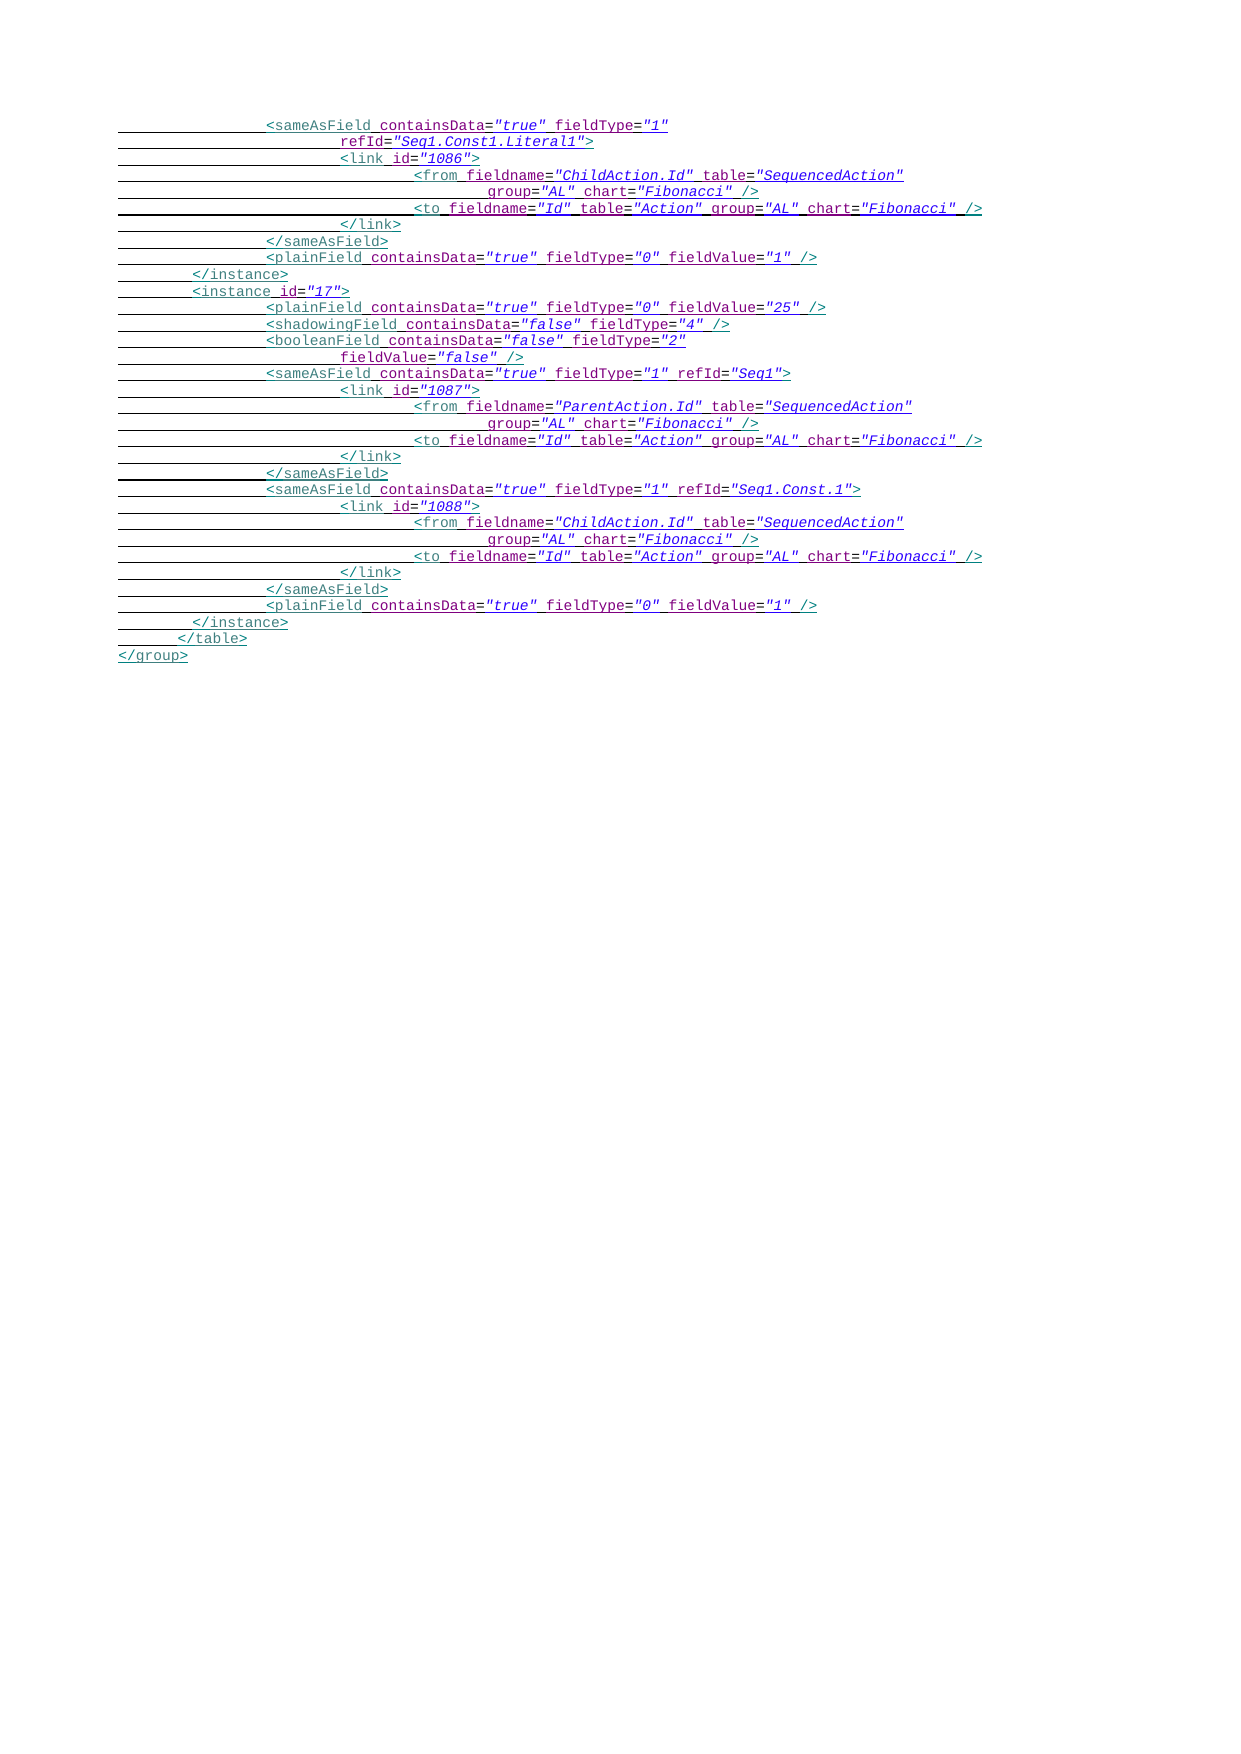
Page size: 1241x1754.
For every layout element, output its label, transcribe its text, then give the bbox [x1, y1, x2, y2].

text <from fieldname="ParentAction.Id" table="SequencedAction" [118, 400, 1122, 416]
text </link> [118, 565, 1122, 582]
text </link> [118, 217, 1122, 234]
text <plainField containsData="true" fieldType="0" fieldValue="1" /> [118, 598, 1122, 615]
text </sameAsField> [118, 466, 1122, 482]
text refId="Seq1.Const1.Literal1"> [118, 135, 1122, 151]
text fieldValue="false" /> [118, 350, 1122, 367]
text <instance id="17"> [118, 284, 1122, 300]
text <link id="1086"> [118, 151, 1122, 168]
text group="AL" chart="Fibonacci" /> [118, 184, 1122, 201]
text <booleanField containsData="false" fieldType="2" [118, 333, 1122, 350]
text <to fieldname="Id" table="Action" group="AL" chart="Fibonacci" /> [118, 433, 1122, 449]
text <sameAsField containsData="true" fieldType="1" refId="Seq1"> [118, 367, 1122, 383]
text <to fieldname="Id" table="Action" group="AL" chart="Fibonacci" /> [118, 549, 1122, 565]
text <link id="1087"> [118, 383, 1122, 400]
text </sameAsField> [118, 582, 1122, 598]
text </instance> [118, 615, 1122, 632]
text <sameAsField containsData="true" fieldType="1" refId="Seq1.Const.1"> [118, 482, 1122, 499]
text group="AL" chart="Fibonacci" /> [118, 416, 1122, 433]
text <from fieldname="ChildAction.Id" table="SequencedAction" [118, 516, 1122, 532]
text </instance> [118, 267, 1122, 284]
text <to fieldname="Id" table="Action" group="AL" chart="Fibonacci" /> [118, 201, 1122, 217]
text </sameAsField> [118, 234, 1122, 251]
text </link> [118, 449, 1122, 466]
text <link id="1088"> [118, 499, 1122, 516]
text </table> [118, 632, 1122, 648]
text <shadowingField containsData="false" fieldType="4" /> [118, 317, 1122, 333]
text </group> [118, 648, 1122, 665]
text <plainField containsData="true" fieldType="0" fieldValue="1" /> [118, 251, 1122, 267]
text <sameAsField containsData="true" fieldType="1" [118, 118, 1122, 135]
text <from fieldname="ChildAction.Id" table="SequencedAction" [118, 168, 1122, 184]
text <plainField containsData="true" fieldType="0" fieldValue="25" /> [118, 300, 1122, 317]
text group="AL" chart="Fibonacci" /> [118, 532, 1122, 549]
